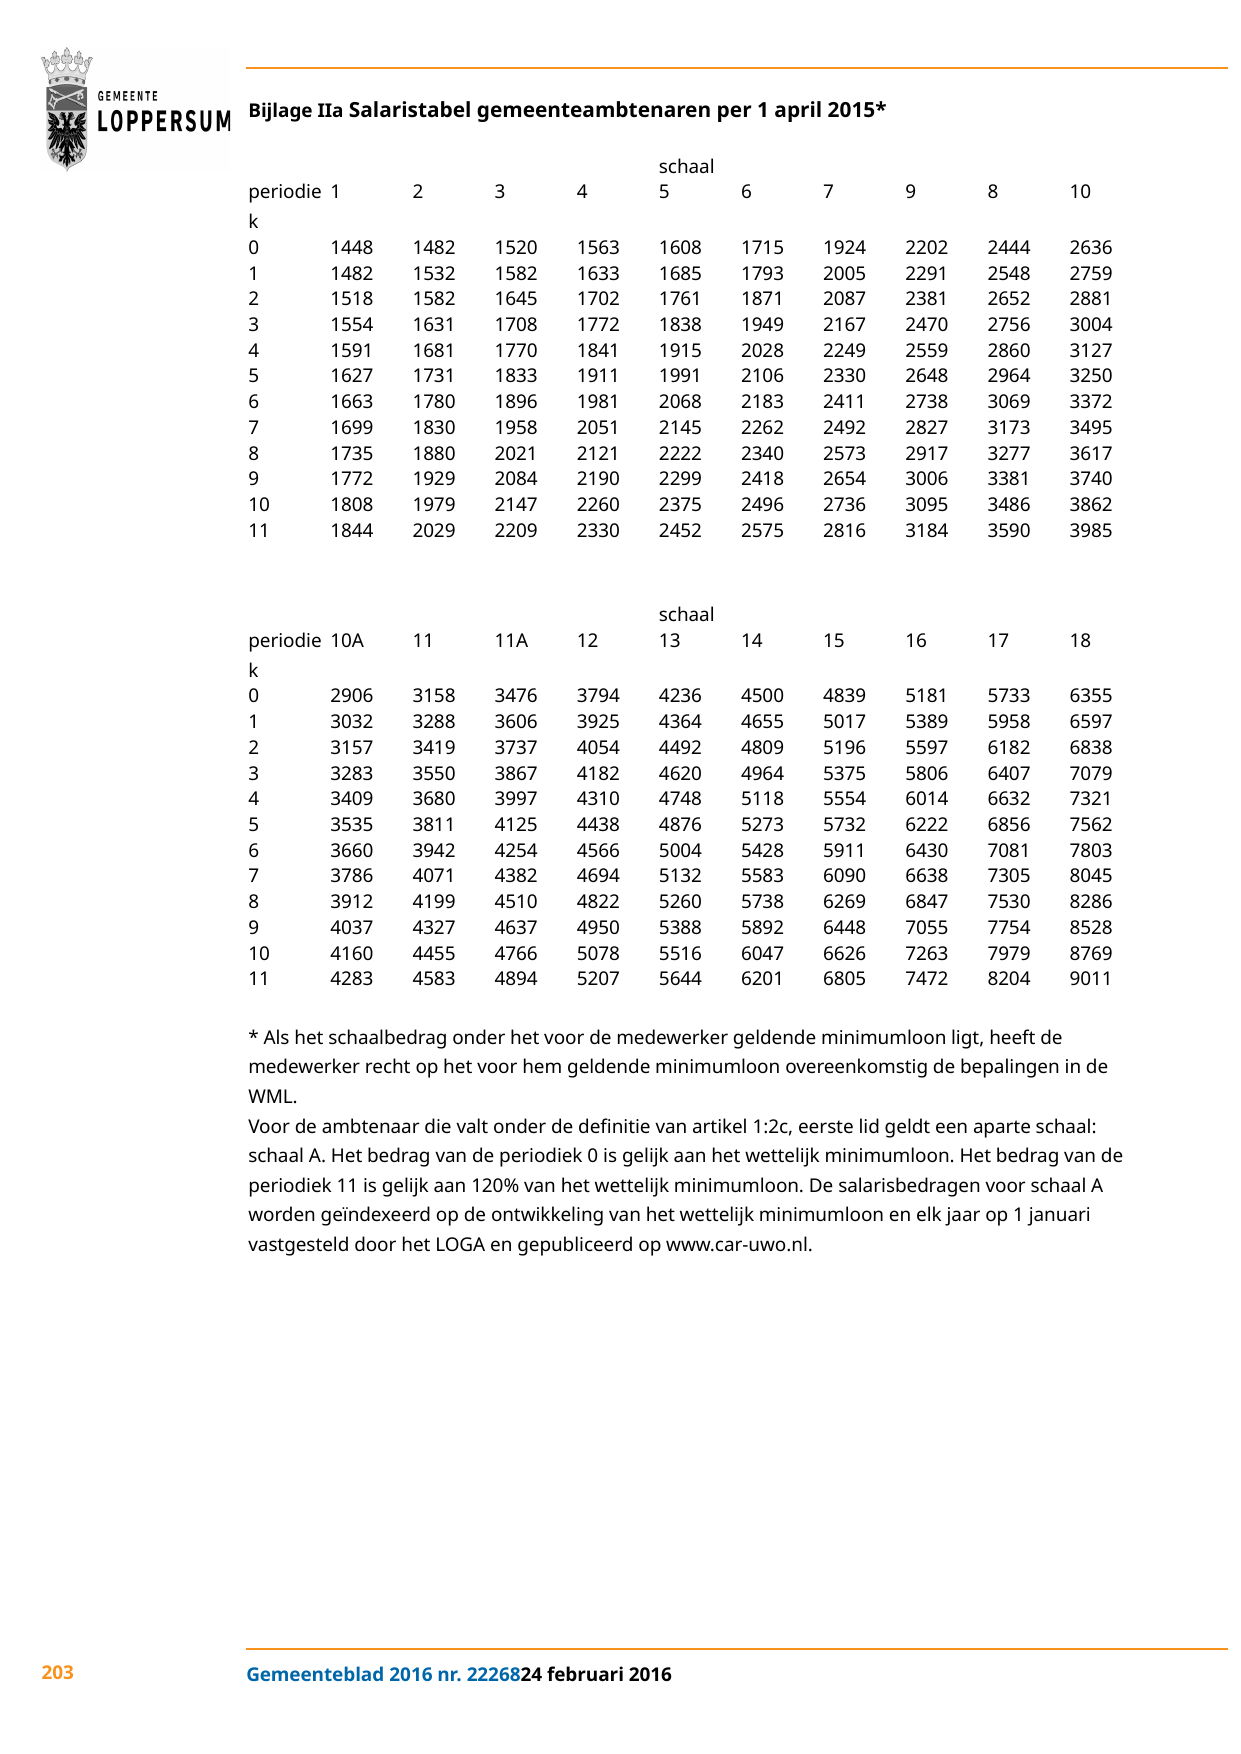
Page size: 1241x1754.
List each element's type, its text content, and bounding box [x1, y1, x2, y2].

table_cell 2636 [1069, 234, 1152, 260]
table_cell 2648 [905, 363, 987, 388]
table_cell 1563 [577, 234, 659, 260]
table_cell 4182 [577, 760, 659, 785]
table_cell periodiek [248, 627, 330, 682]
table_header [330, 153, 412, 179]
table_cell 4037 [330, 914, 412, 940]
table_cell 3004 [1069, 311, 1152, 337]
table_cell 6838 [1069, 734, 1152, 760]
table_cell 7 [248, 863, 330, 888]
table_cell 11 [248, 517, 330, 543]
table_cell 5 [248, 811, 330, 837]
table_cell 1554 [330, 311, 412, 337]
table_cell 5911 [823, 837, 905, 863]
table_cell 1582 [412, 286, 494, 311]
table_cell 2381 [905, 286, 987, 311]
table_cell 9 [248, 466, 330, 491]
table_cell 3 [494, 179, 577, 234]
table_cell 3381 [987, 466, 1069, 491]
table_cell 5017 [823, 708, 905, 734]
table_cell 1633 [577, 260, 659, 286]
table_cell 1772 [577, 311, 659, 337]
table_cell 1631 [412, 311, 494, 337]
table_cell 2759 [1069, 260, 1152, 286]
table_cell 1735 [330, 440, 412, 466]
table_cell 8528 [1069, 914, 1152, 940]
table_cell 1833 [494, 363, 577, 388]
table_cell 2 [248, 734, 330, 760]
table_cell 2496 [741, 491, 823, 517]
table_cell 1896 [494, 389, 577, 414]
table_cell 4637 [494, 914, 577, 940]
table_cell 2167 [823, 311, 905, 337]
table_cell 3985 [1069, 517, 1152, 543]
table_cell 2827 [905, 414, 987, 440]
table_cell 1981 [577, 389, 659, 414]
table_cell 1518 [330, 286, 412, 311]
table_cell 2299 [659, 466, 741, 491]
table_cell 4822 [577, 888, 659, 914]
table_cell 7081 [987, 837, 1069, 863]
table_cell 4500 [741, 683, 823, 708]
table_cell 3032 [330, 708, 412, 734]
table_cell 4839 [823, 683, 905, 708]
table_header [823, 153, 905, 179]
table_cell 6430 [905, 837, 987, 863]
table_cell 2418 [741, 466, 823, 491]
table_cell 7803 [1069, 837, 1152, 863]
table_cell 1838 [659, 311, 741, 337]
table_cell 6 [248, 837, 330, 863]
table_cell 1958 [494, 414, 577, 440]
table_cell 0 [248, 234, 330, 260]
table_cell 1841 [577, 337, 659, 363]
table_cell [1069, 601, 1152, 627]
table_cell 5806 [905, 760, 987, 785]
table_cell 3617 [1069, 440, 1152, 466]
table_cell [494, 601, 577, 627]
table_cell 10A [330, 627, 412, 682]
table_cell 2 [412, 179, 494, 234]
table_cell 5 [248, 363, 330, 388]
table_cell 2652 [987, 286, 1069, 311]
table_cell 6407 [987, 760, 1069, 785]
table_cell 1911 [577, 363, 659, 388]
table_cell 6448 [823, 914, 905, 940]
table_cell schaal [659, 601, 741, 627]
table_cell 8769 [1069, 940, 1152, 966]
table_cell 3794 [577, 683, 659, 708]
table_cell [987, 601, 1069, 627]
table_cell 7754 [987, 914, 1069, 940]
table_cell 4327 [412, 914, 494, 940]
table_cell 4455 [412, 940, 494, 966]
table_cell 3127 [1069, 337, 1152, 363]
table_header [412, 153, 494, 179]
table_cell 2816 [823, 517, 905, 543]
table_cell 5428 [741, 837, 823, 863]
table_cell 3660 [330, 837, 412, 863]
table_cell 8 [987, 179, 1069, 234]
table_cell 6269 [823, 888, 905, 914]
table_cell 5958 [987, 708, 1069, 734]
picture [41, 47, 231, 172]
table_cell 5207 [577, 966, 659, 991]
table_cell [412, 601, 494, 627]
table_cell 1699 [330, 414, 412, 440]
table_cell 5273 [741, 811, 823, 837]
table_cell 2860 [987, 337, 1069, 363]
table_cell 7321 [1069, 785, 1152, 811]
table_cell 2021 [494, 440, 577, 466]
table_cell 2222 [659, 440, 741, 466]
table_cell 2470 [905, 311, 987, 337]
table_cell 2411 [823, 389, 905, 414]
text * Als het schaalbedrag onder het voor de medewerker geldende minimumloon ligt, heeft de medewerker recht op het voor hem geldende minimumloon overeenkomstig de bepalingen in de WML. [248, 1024, 1152, 1109]
table_cell 1731 [412, 363, 494, 388]
table_cell 1663 [330, 389, 412, 414]
table_cell 1808 [330, 491, 412, 517]
table_cell 3867 [494, 760, 577, 785]
table_cell 6847 [905, 888, 987, 914]
table_cell 4054 [577, 734, 659, 760]
table_cell 1844 [330, 517, 412, 543]
table_cell 4 [577, 179, 659, 234]
table_cell 2028 [741, 337, 823, 363]
table_cell 2736 [823, 491, 905, 517]
table_cell 15 [823, 627, 905, 682]
table_cell 2917 [905, 440, 987, 466]
table_cell 11 [412, 627, 494, 682]
table_cell 1 [248, 260, 330, 286]
table_cell 4876 [659, 811, 741, 837]
table_cell 3737 [494, 734, 577, 760]
table_cell 4310 [577, 785, 659, 811]
table_cell [330, 601, 412, 627]
table_cell 2452 [659, 517, 741, 543]
table_cell 2881 [1069, 286, 1152, 311]
table_cell 2209 [494, 517, 577, 543]
table_cell 4766 [494, 940, 577, 966]
table_cell 14 [741, 627, 823, 682]
table_cell 3095 [905, 491, 987, 517]
table_cell 1 [248, 708, 330, 734]
text Voor de ambtenaar die valt onder de definitie van artikel 1:2c, eerste lid geldt een aparte schaal: schaal A. Het bedrag van de periodiek 0 is gelijk aan het wettelijk minimumloon. Het bedrag van de periodiek 11 is gelijk aan 120% van het wettelijk minimumloon. De salarisbedragen voor schaal A worden geïndexeerd op de ontwikkeling van het wettelijk minimumloon en elk jaar op 1 januari vastgesteld door het LOGA en gepubliceerd op www.car-uwo.nl. [248, 1113, 1152, 1257]
table_cell 7 [248, 414, 330, 440]
table_cell 3495 [1069, 414, 1152, 440]
table_cell 6805 [823, 966, 905, 991]
table_cell 6182 [987, 734, 1069, 760]
table_cell 6222 [905, 811, 987, 837]
table_cell 8045 [1069, 863, 1152, 888]
table_cell 18 [1069, 627, 1152, 682]
table_cell 3942 [412, 837, 494, 863]
table_cell 8204 [987, 966, 1069, 991]
table_cell 11A [494, 627, 577, 682]
table_cell 5181 [905, 683, 987, 708]
table_cell 5554 [823, 785, 905, 811]
table_cell 2068 [659, 389, 741, 414]
table_cell 2340 [741, 440, 823, 466]
table_cell 0 [248, 683, 330, 708]
table_header [1069, 153, 1152, 179]
table_cell 6 [248, 389, 330, 414]
table_cell 1991 [659, 363, 741, 388]
table_cell 4748 [659, 785, 741, 811]
table_cell 5260 [659, 888, 741, 914]
table_header [741, 153, 823, 179]
table_cell 4950 [577, 914, 659, 940]
table_header [248, 153, 330, 179]
table_cell 2 [248, 286, 330, 311]
table_cell 4254 [494, 837, 577, 863]
table_cell 3006 [905, 466, 987, 491]
table_cell [823, 601, 905, 627]
table_cell 5583 [741, 863, 823, 888]
table_cell 3550 [412, 760, 494, 785]
table_cell 3535 [330, 811, 412, 837]
table_cell 2183 [741, 389, 823, 414]
table_cell 2492 [823, 414, 905, 440]
table_cell 7472 [905, 966, 987, 991]
table_cell 1915 [659, 337, 741, 363]
table_cell 3590 [987, 517, 1069, 543]
table_cell 2964 [987, 363, 1069, 388]
table_cell 7055 [905, 914, 987, 940]
table_cell 2145 [659, 414, 741, 440]
table_header schaal [659, 153, 741, 179]
table_cell 1685 [659, 260, 741, 286]
table_cell 5078 [577, 940, 659, 966]
table_cell 3277 [987, 440, 1069, 466]
table_cell 2029 [412, 517, 494, 543]
table_cell 1448 [330, 234, 412, 260]
table_cell 6201 [741, 966, 823, 991]
table_cell 3740 [1069, 466, 1152, 491]
table_cell 7979 [987, 940, 1069, 966]
table_cell 3486 [987, 491, 1069, 517]
table_cell 2756 [987, 311, 1069, 337]
table_cell 1 [330, 179, 412, 234]
table_cell 3184 [905, 517, 987, 543]
table_cell 5388 [659, 914, 741, 940]
table_cell 1929 [412, 466, 494, 491]
table_cell 6638 [905, 863, 987, 888]
table_cell 5738 [741, 888, 823, 914]
table_cell 4964 [741, 760, 823, 785]
table_cell 1780 [412, 389, 494, 414]
table_cell 3786 [330, 863, 412, 888]
table_cell 1532 [412, 260, 494, 286]
table_cell 3925 [577, 708, 659, 734]
table_cell 3250 [1069, 363, 1152, 388]
table_cell 6355 [1069, 683, 1152, 708]
table_header [248, 576, 330, 601]
table_cell 16 [905, 627, 987, 682]
table_header [987, 153, 1069, 179]
table_cell 6632 [987, 785, 1069, 811]
table_cell 2906 [330, 683, 412, 708]
table_cell 7079 [1069, 760, 1152, 785]
table_cell 6856 [987, 811, 1069, 837]
table_cell 1482 [412, 234, 494, 260]
table_cell 5732 [823, 811, 905, 837]
table_cell 3811 [412, 811, 494, 837]
table_cell 4364 [659, 708, 741, 734]
table_cell 1591 [330, 337, 412, 363]
table_cell [577, 601, 659, 627]
table_cell [741, 601, 823, 627]
table_cell 1830 [412, 414, 494, 440]
table_cell 3997 [494, 785, 577, 811]
table_cell 2121 [577, 440, 659, 466]
table_cell 3 [248, 311, 330, 337]
table_cell 3476 [494, 683, 577, 708]
table_cell 2573 [823, 440, 905, 466]
table_cell 2559 [905, 337, 987, 363]
table_header [905, 153, 987, 179]
table_cell 5118 [741, 785, 823, 811]
table_cell 10 [1069, 179, 1152, 234]
table_cell 4199 [412, 888, 494, 914]
table_cell 4620 [659, 760, 741, 785]
table_cell 1608 [659, 234, 741, 260]
table_cell 5 [659, 179, 741, 234]
table_cell 8 [248, 440, 330, 466]
table_cell 1793 [741, 260, 823, 286]
table_cell 4125 [494, 811, 577, 837]
table_cell 3069 [987, 389, 1069, 414]
table_cell 3912 [330, 888, 412, 914]
table_cell 4160 [330, 940, 412, 966]
table_cell 8286 [1069, 888, 1152, 914]
table_cell 2249 [823, 337, 905, 363]
table_cell 2375 [659, 491, 741, 517]
table_cell 5892 [741, 914, 823, 940]
table_cell 2548 [987, 260, 1069, 286]
table_cell 4894 [494, 966, 577, 991]
table_cell 2084 [494, 466, 577, 491]
table_cell 2291 [905, 260, 987, 286]
table_cell 1520 [494, 234, 577, 260]
table_cell 2106 [741, 363, 823, 388]
table_cell 4694 [577, 863, 659, 888]
table_cell 3680 [412, 785, 494, 811]
table_cell 4 [248, 785, 330, 811]
table_cell 5597 [905, 734, 987, 760]
table_cell 1708 [494, 311, 577, 337]
table_cell 1949 [741, 311, 823, 337]
table_cell 2202 [905, 234, 987, 260]
table_cell 6 [741, 179, 823, 234]
table_cell 4382 [494, 863, 577, 888]
table_cell 1715 [741, 234, 823, 260]
table_cell 2262 [741, 414, 823, 440]
table_cell 1761 [659, 286, 741, 311]
table_cell 17 [987, 627, 1069, 682]
table_cell 4583 [412, 966, 494, 991]
table_cell 3372 [1069, 389, 1152, 414]
table_cell 7 [823, 179, 905, 234]
table_cell periodiek [248, 179, 330, 234]
table_header [577, 153, 659, 179]
table_cell 3288 [412, 708, 494, 734]
table_cell 5375 [823, 760, 905, 785]
table_cell 4283 [330, 966, 412, 991]
table_cell 5004 [659, 837, 741, 863]
table_cell 2330 [823, 363, 905, 388]
table_header [494, 153, 577, 179]
table_cell 3283 [330, 760, 412, 785]
table_header [330, 576, 412, 601]
table_cell 6047 [741, 940, 823, 966]
table_cell 1582 [494, 260, 577, 286]
table_cell 7263 [905, 940, 987, 966]
table_cell 10 [248, 491, 330, 517]
table_cell 3862 [1069, 491, 1152, 517]
table_cell 1770 [494, 337, 577, 363]
table_cell 5644 [659, 966, 741, 991]
table_cell 2330 [577, 517, 659, 543]
table_cell [248, 601, 330, 627]
table_cell 3158 [412, 683, 494, 708]
table_cell 5389 [905, 708, 987, 734]
table_cell 2260 [577, 491, 659, 517]
table_cell 6014 [905, 785, 987, 811]
table_cell 4236 [659, 683, 741, 708]
table_cell 5196 [823, 734, 905, 760]
table_cell 9 [248, 914, 330, 940]
table_cell [905, 601, 987, 627]
table_cell 5733 [987, 683, 1069, 708]
table_cell 1702 [577, 286, 659, 311]
table_cell 4 [248, 337, 330, 363]
table_cell 12 [577, 627, 659, 682]
table_cell 1772 [330, 466, 412, 491]
table_cell 4809 [741, 734, 823, 760]
text Bijlage IIa Salaristabel gemeenteambtenaren per 1 april 2015* [248, 95, 1152, 123]
table_cell 4438 [577, 811, 659, 837]
table_cell 5516 [659, 940, 741, 966]
table_cell 3409 [330, 785, 412, 811]
table_cell 1681 [412, 337, 494, 363]
table_cell 9011 [1069, 966, 1152, 991]
table_cell 10 [248, 940, 330, 966]
table_cell 1627 [330, 363, 412, 388]
table_cell 8 [248, 888, 330, 914]
table_cell 2147 [494, 491, 577, 517]
table_cell 7305 [987, 863, 1069, 888]
table_cell 1871 [741, 286, 823, 311]
table_cell 6090 [823, 863, 905, 888]
table_cell 1924 [823, 234, 905, 260]
table_cell 9 [905, 179, 987, 234]
table_cell 5132 [659, 863, 741, 888]
table_cell 2051 [577, 414, 659, 440]
table_cell 2575 [741, 517, 823, 543]
table_cell 7530 [987, 888, 1069, 914]
table_cell 2654 [823, 466, 905, 491]
table_cell 1979 [412, 491, 494, 517]
table_cell 6626 [823, 940, 905, 966]
table_cell 4510 [494, 888, 577, 914]
table_cell 3606 [494, 708, 577, 734]
table_cell 2005 [823, 260, 905, 286]
table_cell 6597 [1069, 708, 1152, 734]
table_cell 11 [248, 966, 330, 991]
table_cell 4492 [659, 734, 741, 760]
table_cell 4655 [741, 708, 823, 734]
table_cell 2190 [577, 466, 659, 491]
table_cell 2087 [823, 286, 905, 311]
table_cell 1645 [494, 286, 577, 311]
table_cell 4071 [412, 863, 494, 888]
table_cell 1482 [330, 260, 412, 286]
table_cell 3173 [987, 414, 1069, 440]
table_cell 3157 [330, 734, 412, 760]
table_cell 3 [248, 760, 330, 785]
table_cell 3419 [412, 734, 494, 760]
table_cell 13 [659, 627, 741, 682]
table_cell 2444 [987, 234, 1069, 260]
table_cell 4566 [577, 837, 659, 863]
table_cell 7562 [1069, 811, 1152, 837]
table_cell 1880 [412, 440, 494, 466]
table_cell 2738 [905, 389, 987, 414]
